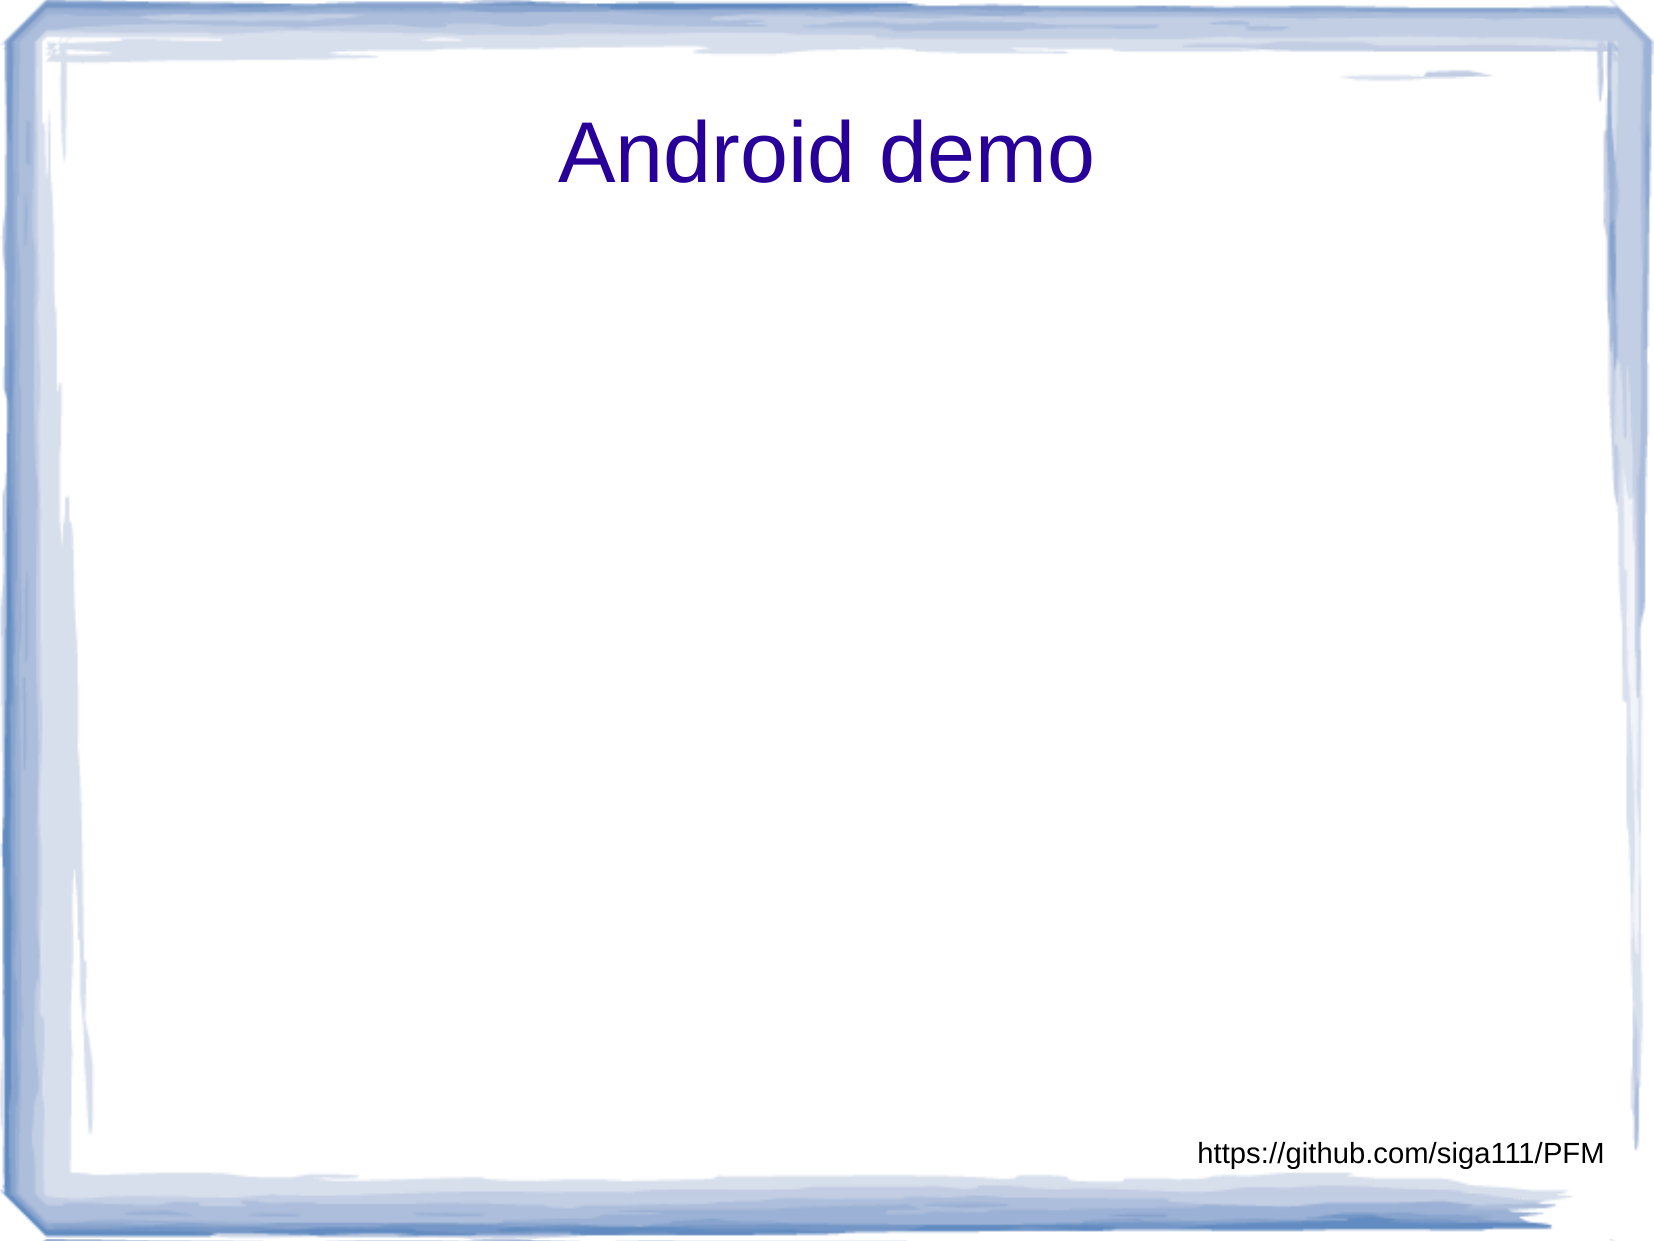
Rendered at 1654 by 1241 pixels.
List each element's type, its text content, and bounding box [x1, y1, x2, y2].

title Android demo [82, 49, 1571, 257]
picture [0, 0, 1654, 1241]
